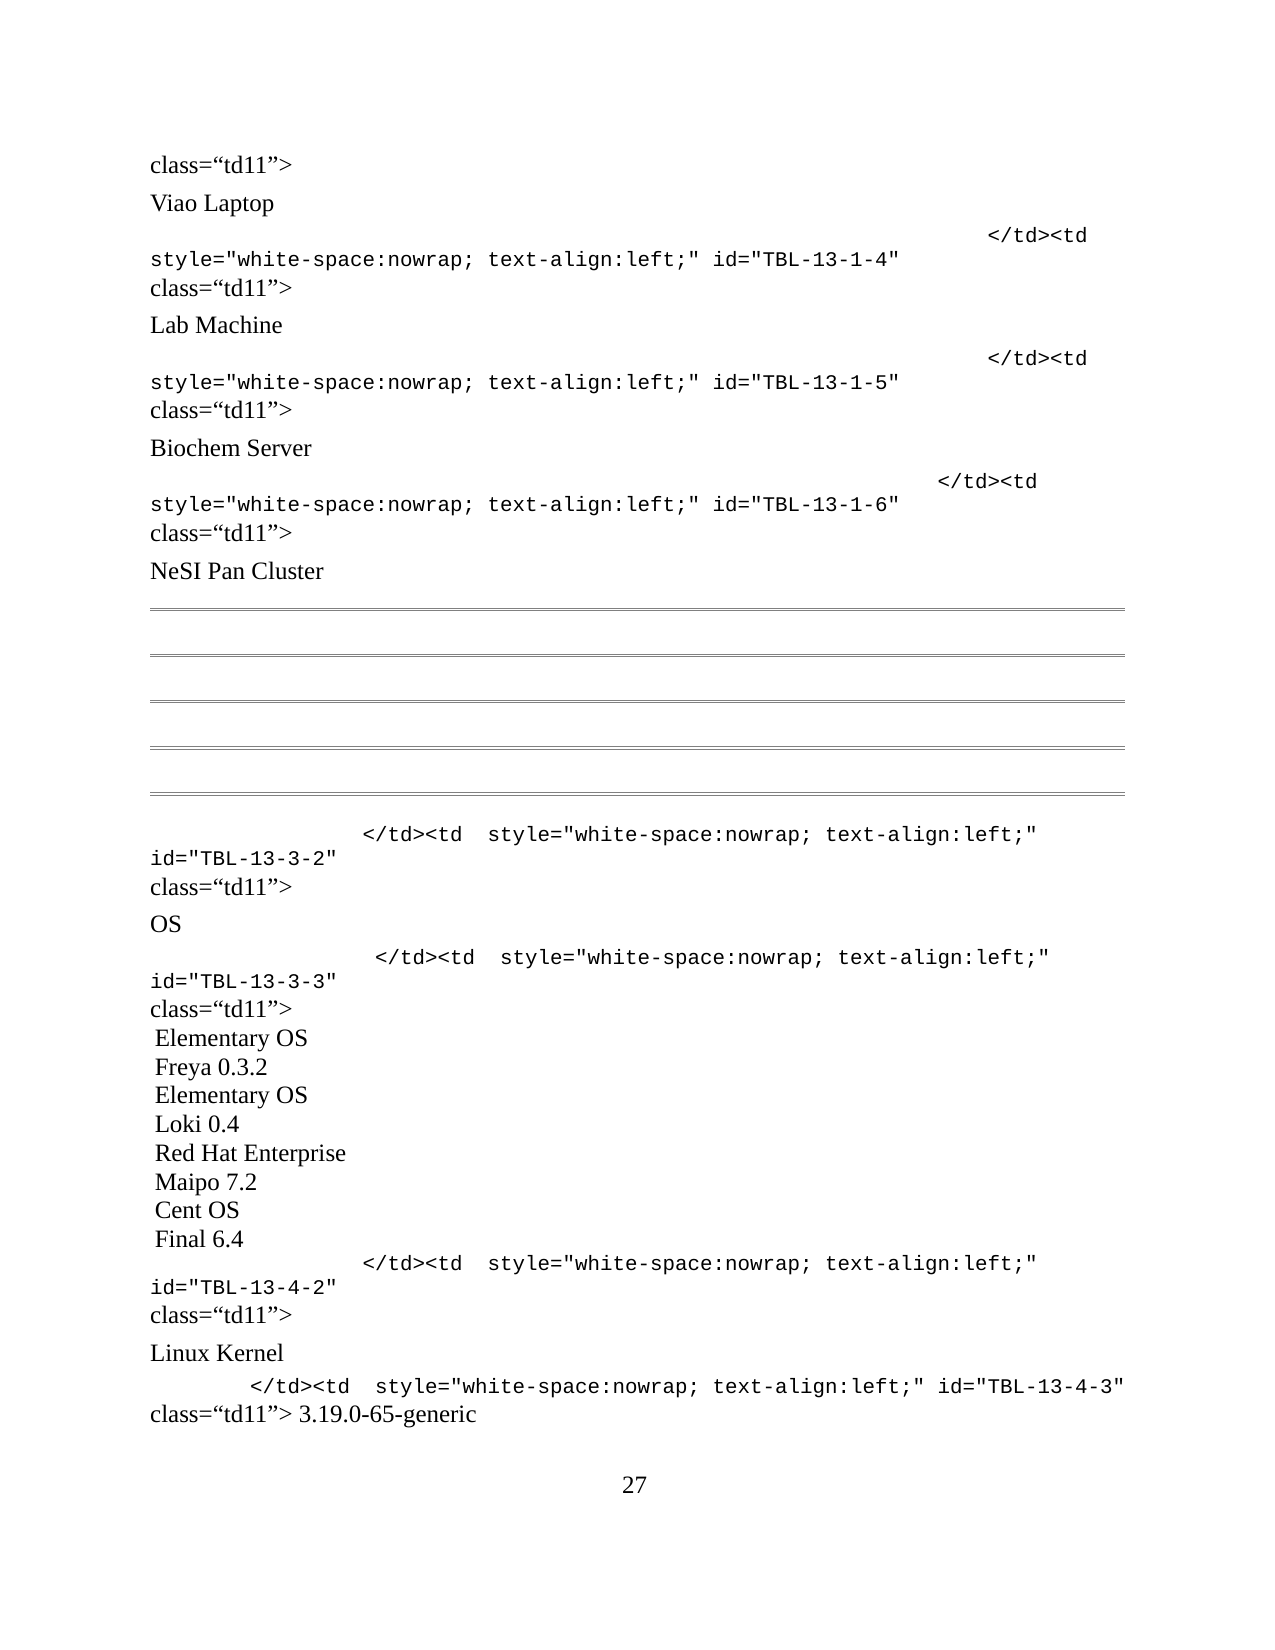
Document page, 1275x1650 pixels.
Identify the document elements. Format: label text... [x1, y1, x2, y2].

text Linux Kernel [150, 1338, 1125, 1367]
text </td><td style="white-space:nowrap; text-align:left;" id="TBL-13-1-5" [150, 348, 1125, 395]
text class=“td11”> [150, 1300, 1125, 1329]
table_cell Maipo 7.2 [150, 1167, 1125, 1196]
table_header Elementary OS [150, 1081, 1125, 1109]
text Viao Laptop [150, 188, 1125, 216]
text class=“td11”> [150, 395, 1125, 424]
text Biochem Server [150, 433, 1125, 462]
table_cell Loki 0.4 [150, 1109, 1125, 1138]
text </td><td style="white-space:nowrap; text-align:left;" id="TBL-13-4-2" [150, 1253, 1125, 1300]
text class=“td11”> [150, 872, 1125, 900]
text class=“td11”> [150, 273, 1125, 301]
table_header Cent OS [150, 1196, 1125, 1224]
table_cell Freya 0.3.2 [150, 1052, 1125, 1081]
text </td><td style="white-space:nowrap; text-align:left;" id="TBL-13-4-3" [150, 1376, 1125, 1399]
text NeSI Pan Cluster [150, 556, 1125, 584]
text </td><td style="white-space:nowrap; text-align:left;" id="TBL-13-3-2" [150, 824, 1125, 872]
text OS [150, 909, 1125, 938]
table_header Elementary OS [150, 1023, 1125, 1052]
table_header Red Hat Enterprise [150, 1138, 1125, 1167]
text class=“td11”> [150, 994, 1125, 1023]
table_cell Final 6.4 [150, 1224, 1125, 1253]
text class=“td11”> [150, 518, 1125, 547]
text Lab Machine [150, 310, 1125, 339]
text class=“td11”> [150, 150, 1125, 179]
text </td><td style="white-space:nowrap; text-align:left;" id="TBL-13-1-4" [150, 225, 1125, 273]
text </td><td style="white-space:nowrap; text-align:left;" id="TBL-13-1-6" [150, 471, 1125, 518]
text class=“td11”> 3.19.0-65-generic [150, 1399, 1125, 1428]
text </td><td style="white-space:nowrap; text-align:left;" id="TBL-13-3-3" [150, 947, 1125, 994]
